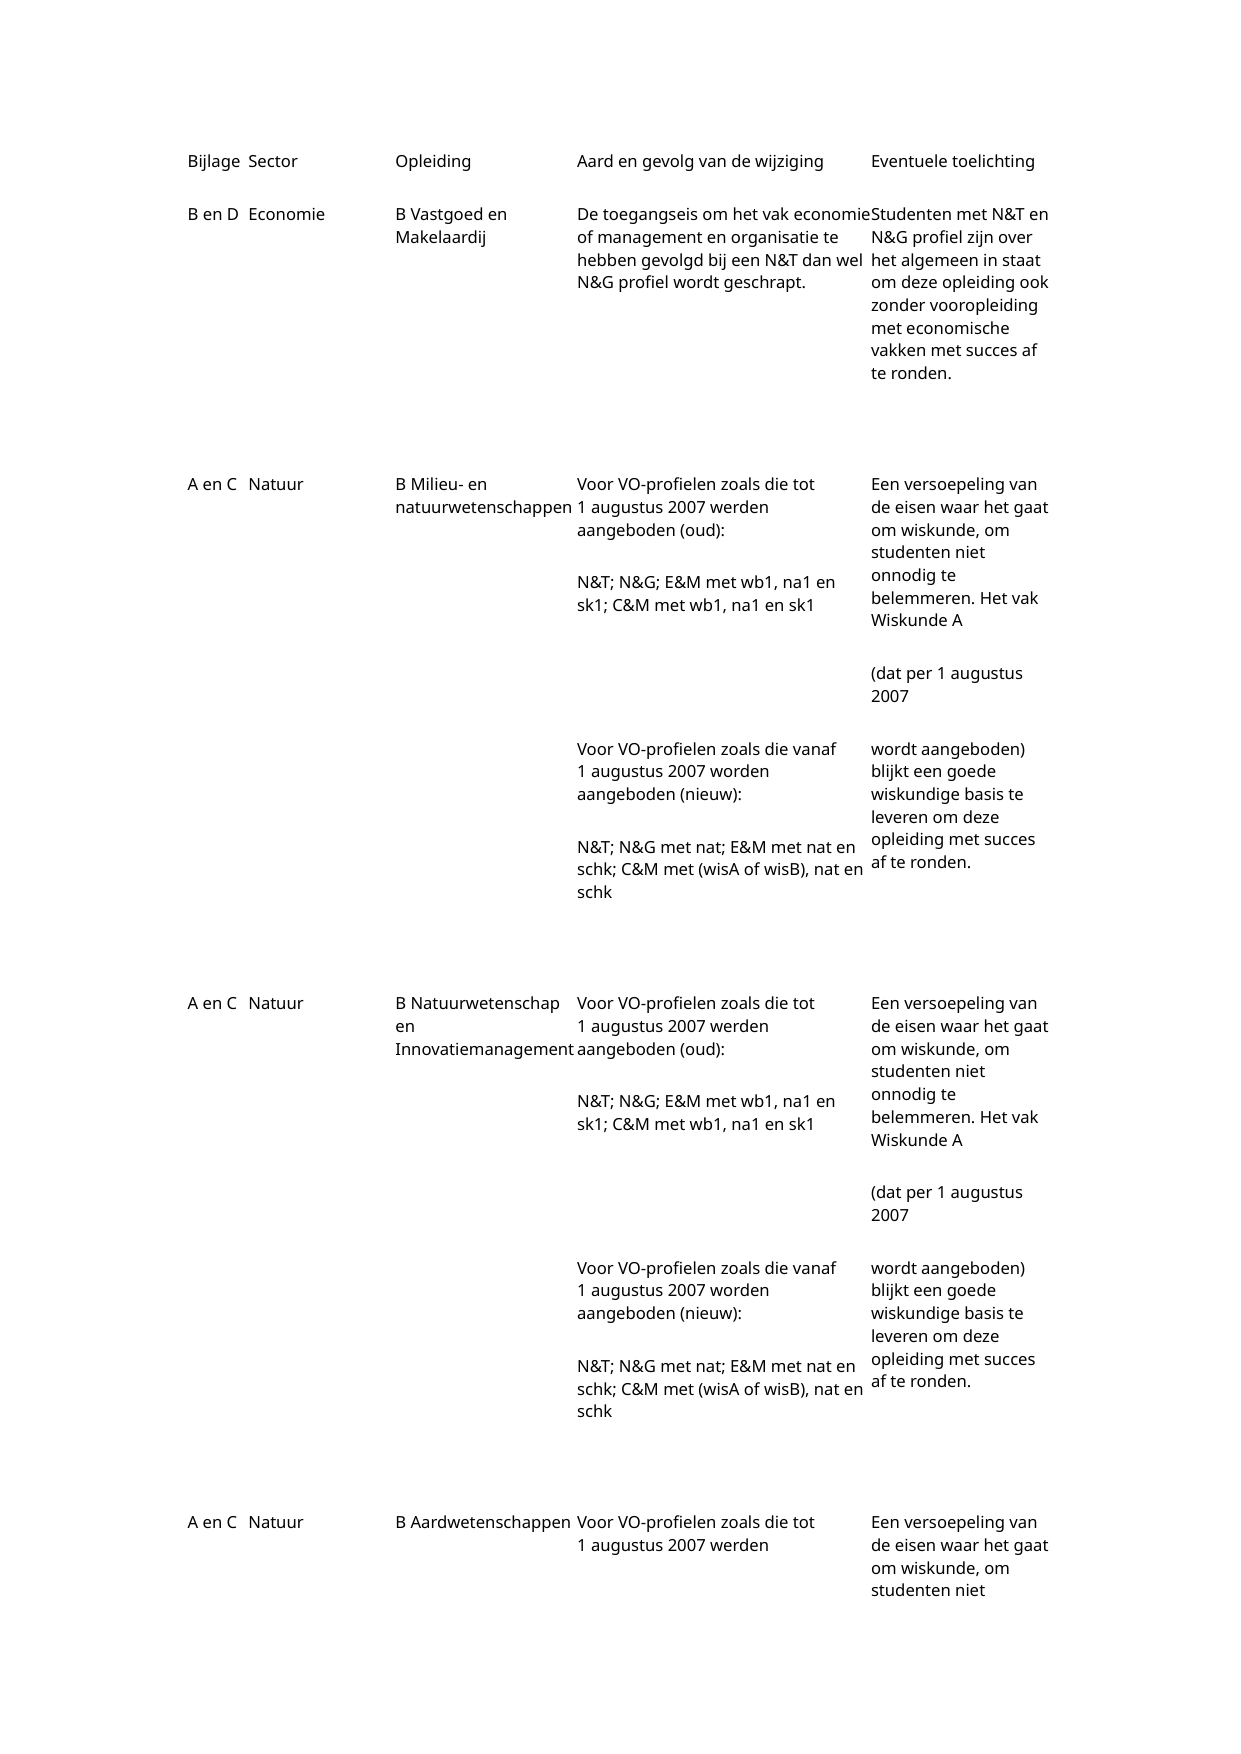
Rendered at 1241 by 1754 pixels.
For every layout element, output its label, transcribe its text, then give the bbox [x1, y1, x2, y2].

table_cell [248, 1256, 395, 1452]
table_cell [871, 414, 1053, 473]
table_cell [188, 737, 248, 933]
table_cell [395, 1256, 577, 1452]
table_cell De toegangseis om het vak economie of management en organisatie te hebben gevolgd bij een N&T dan wel N&G profiel wordt geschrapt. [577, 203, 871, 414]
table_cell B Natuurwetenschap en Innovatiemanagement [395, 992, 577, 1181]
table_cell Natuur [248, 473, 395, 662]
table_cell Een versoepeling van de eisen waar het gaat om wiskunde, om studenten niet [871, 1511, 1053, 1602]
table_header Aard en gevolg van de wijziging [577, 150, 871, 203]
table_cell [188, 1181, 248, 1256]
table_cell Voor VO-profielen zoals die vanaf 1 augustus 2007 worden aangeboden (nieuw): N&T; N&G met nat; E&M met nat en schk; C&M met (wisA of wisB), nat en schk [577, 1256, 871, 1452]
table_cell [248, 934, 395, 992]
table_cell [395, 1453, 577, 1511]
table_cell [577, 934, 871, 992]
table_cell (dat per 1 augustus 2007 [871, 662, 1053, 737]
table_cell [188, 662, 248, 737]
table_cell [577, 414, 871, 473]
table_cell [248, 1453, 395, 1511]
table_cell A en C [188, 473, 248, 662]
table_cell [188, 414, 248, 473]
table_cell wordt aangeboden) blijkt een goede wiskundige basis te leveren om deze opleiding met succes af te ronden. [871, 1256, 1053, 1452]
table_cell B Vastgoed en Makelaardij [395, 203, 577, 414]
table_cell Studenten met N&T en N&G profiel zijn over het algemeen in staat om deze opleiding ook zonder vooropleiding met economische vakken met succes af te ronden. [871, 203, 1053, 414]
table_cell [248, 737, 395, 933]
table_cell Voor VO-profielen zoals die tot 1 augustus 2007 werden aangeboden (oud): N&T; N&G; E&M met wb1, na1 en sk1; C&M met wb1, na1 en sk1 [577, 473, 871, 662]
table_cell Een versoepeling van de eisen waar het gaat om wiskunde, om studenten niet onnodig te belemmeren. Het vak Wiskunde A [871, 473, 1053, 662]
table_cell [871, 934, 1053, 992]
table_cell [248, 1181, 395, 1256]
table_cell Economie [248, 203, 395, 414]
table_cell [577, 1453, 871, 1511]
table_header Sector [248, 150, 395, 203]
table_cell A en C [188, 1511, 248, 1602]
table_cell [188, 1453, 248, 1511]
table_cell [395, 662, 577, 737]
table_cell wordt aangeboden) blijkt een goede wiskundige basis te leveren om deze opleiding met succes af te ronden. [871, 737, 1053, 933]
table_cell [248, 414, 395, 473]
table_cell [395, 414, 577, 473]
table_cell [871, 1453, 1053, 1511]
table_header Opleiding [395, 150, 577, 203]
table_header Eventuele toelichting [871, 150, 1053, 203]
table_cell [395, 1181, 577, 1256]
table_cell B Aardwetenschappen [395, 1511, 577, 1602]
table_cell Voor VO-profielen zoals die tot 1 augustus 2007 werden [577, 1511, 871, 1602]
table_cell Een versoepeling van de eisen waar het gaat om wiskunde, om studenten niet onnodig te belemmeren. Het vak Wiskunde A [871, 992, 1053, 1181]
table_cell [395, 737, 577, 933]
table_cell A en C [188, 992, 248, 1181]
table_header Bijlage [188, 150, 248, 203]
table_cell Voor VO-profielen zoals die tot 1 augustus 2007 werden aangeboden (oud): N&T; N&G; E&M met wb1, na1 en sk1; C&M met wb1, na1 en sk1 [577, 992, 871, 1181]
table_cell [188, 1256, 248, 1452]
table_cell [395, 934, 577, 992]
table_cell [577, 1181, 871, 1256]
table_cell [188, 934, 248, 992]
table_cell (dat per 1 augustus 2007 [871, 1181, 1053, 1256]
table_cell [248, 662, 395, 737]
table_cell Natuur [248, 992, 395, 1181]
table_cell Natuur [248, 1511, 395, 1602]
table_cell B Milieu- en natuurwetenschappen [395, 473, 577, 662]
table_cell B en D [188, 203, 248, 414]
table_cell Voor VO-profielen zoals die vanaf 1 augustus 2007 worden aangeboden (nieuw): N&T; N&G met nat; E&M met nat en schk; C&M met (wisA of wisB), nat en schk [577, 737, 871, 933]
table_cell [577, 662, 871, 737]
